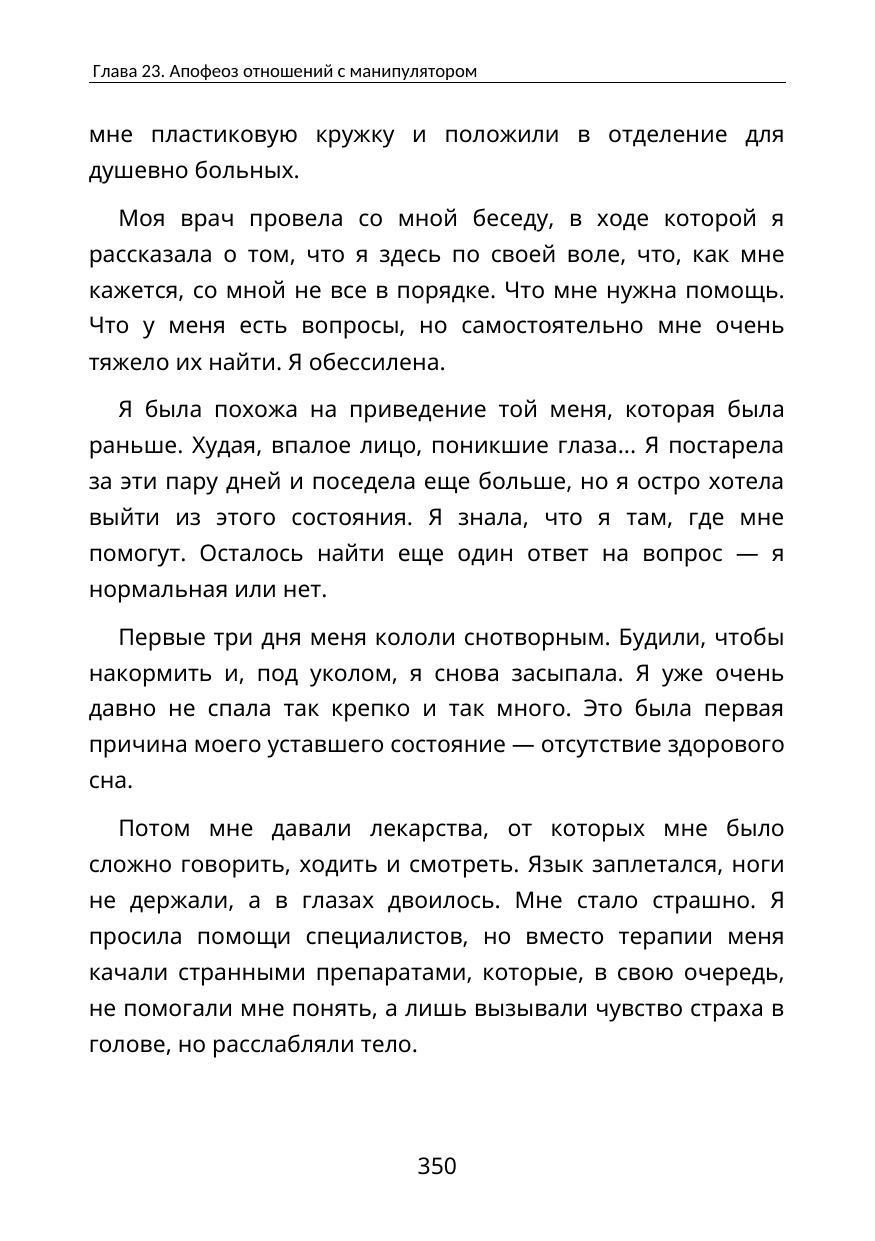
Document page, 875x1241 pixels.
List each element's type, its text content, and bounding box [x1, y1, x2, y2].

text Я была похожа на приведение той меня, которая была раньше. Худая, впалое лицо, поникшие глаза... Я постарела за эти пару дней и поседела еще больше, но я остро хотела выйти из этого состояния. Я знала, что я там, где мне помогут. Осталось найти еще один ответ на вопрос — я нормальная или нет. [88, 393, 786, 604]
text Потом мне давали лекарства, от которых мне было сложно говорить, ходить и смотреть. Язык заплетался, ноги не держали, а в глазах двоилось. Мне стало страшно. Я просила помощи специалистов, но вместо терапии меня качали странными препаратами, которые, в свою очередь, не помогали мне понять, а лишь вызывали чувство страха в голове, но расслабляли тело. [88, 812, 786, 1059]
text Моя врач провела со мной беседу, в ходе которой я рассказала о том, что я здесь по своей воле, что, как мне кажется, со мной не все в порядке. Что мне нужна помощь. Что у меня есть вопросы, но самостоятельно мне очень тяжело их найти. Я обессилена. [88, 202, 786, 377]
text мне пластиковую кружку и положили в отделение для душевно больных. [88, 118, 786, 185]
text Первые три дня меня кололи снотворным. Будили, чтобы накормить и, под уколом, я снова засыпала. Я уже очень давно не спала так крепко и так много. Это была первая причина моего уставшего состояние — отсутствие здорового сна. [88, 621, 786, 796]
